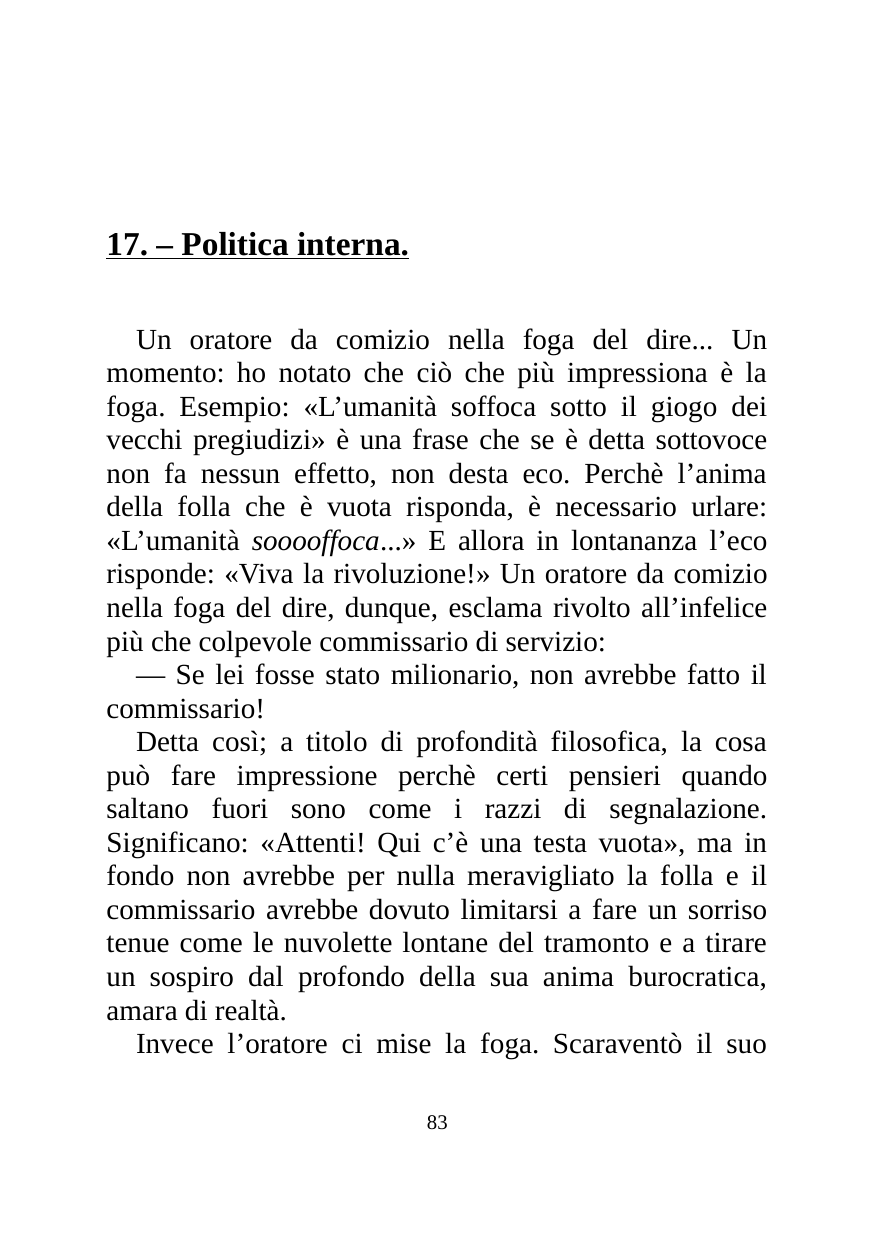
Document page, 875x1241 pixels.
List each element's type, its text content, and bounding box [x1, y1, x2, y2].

text Detta così; a titolo di profondità filosofica, la cosa può fare impressione perchè certi pensieri quando saltano fuori sono come i razzi di segnalazione. Significano: «Attenti! Qui c’è una testa vuota», ma in fondo non avrebbe per nulla meravigliato la folla e il commissario avrebbe dovuto limitarsi a fare un sorriso tenue come le nuvolette lontane del tramonto e a tirare un sospiro dal profondo della sua anima burocratica, amara di realtà. [106, 724, 768, 1026]
subtitle 17. – Politica interna. [106, 224, 768, 263]
text Un oratore da comizio nella foga del dire... Un momento: ho notato che ciò che più impressiona è la foga. Esempio: «L’umanità soffoca sotto il giogo dei vecchi pregiudizi» è una frase che se è detta sottovoce non fa nessun effetto, non desta eco. Perchè l’anima della folla che è vuota risponda, è necessario urlare: «L’umanità sooooffoca...» E allora in lontananza l’eco risponde: «Viva la rivoluzione!» Un oratore da comizio nella foga del dire, dunque, esclama rivolto all’infelice più che colpevole commissario di servizio: [106, 322, 768, 657]
text — Se lei fosse stato milionario, non avrebbe fatto il commissario! [106, 657, 768, 724]
text Invece l’oratore ci mise la foga. Scaraventò il suo [106, 1026, 768, 1060]
